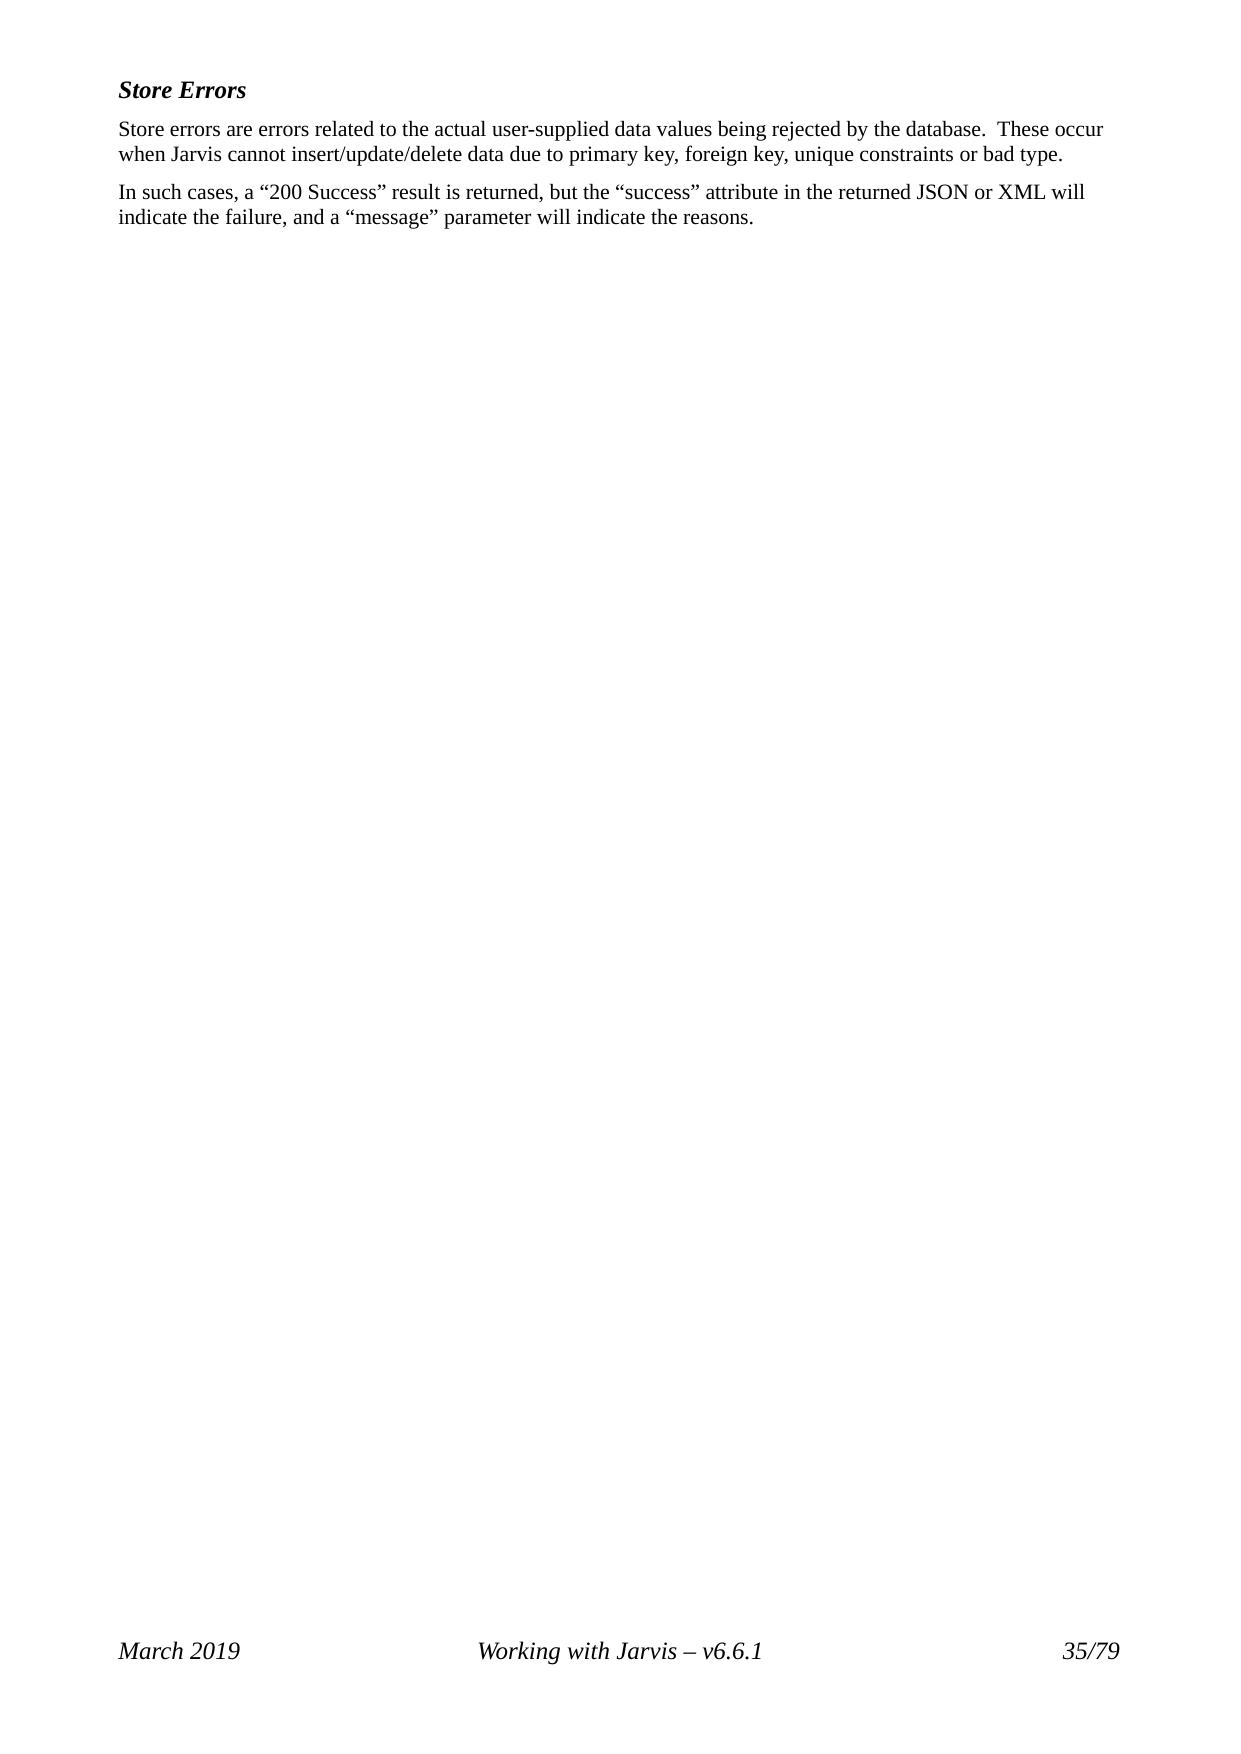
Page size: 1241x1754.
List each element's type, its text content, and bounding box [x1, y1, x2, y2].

text In such cases, a “200 Success” result is returned, but the “success” attribute in the returned JSON or XML will indicate the failure, and a “message” parameter will indicate the reasons. [118, 179, 1122, 229]
subtitle Store Errors [118, 75, 1122, 104]
text Store errors are errors related to the actual user-supplied data values being rejected by the database. These occur when Jarvis cannot insert/update/delete data due to primary key, foreign key, unique constraints or bad type. [118, 116, 1122, 167]
